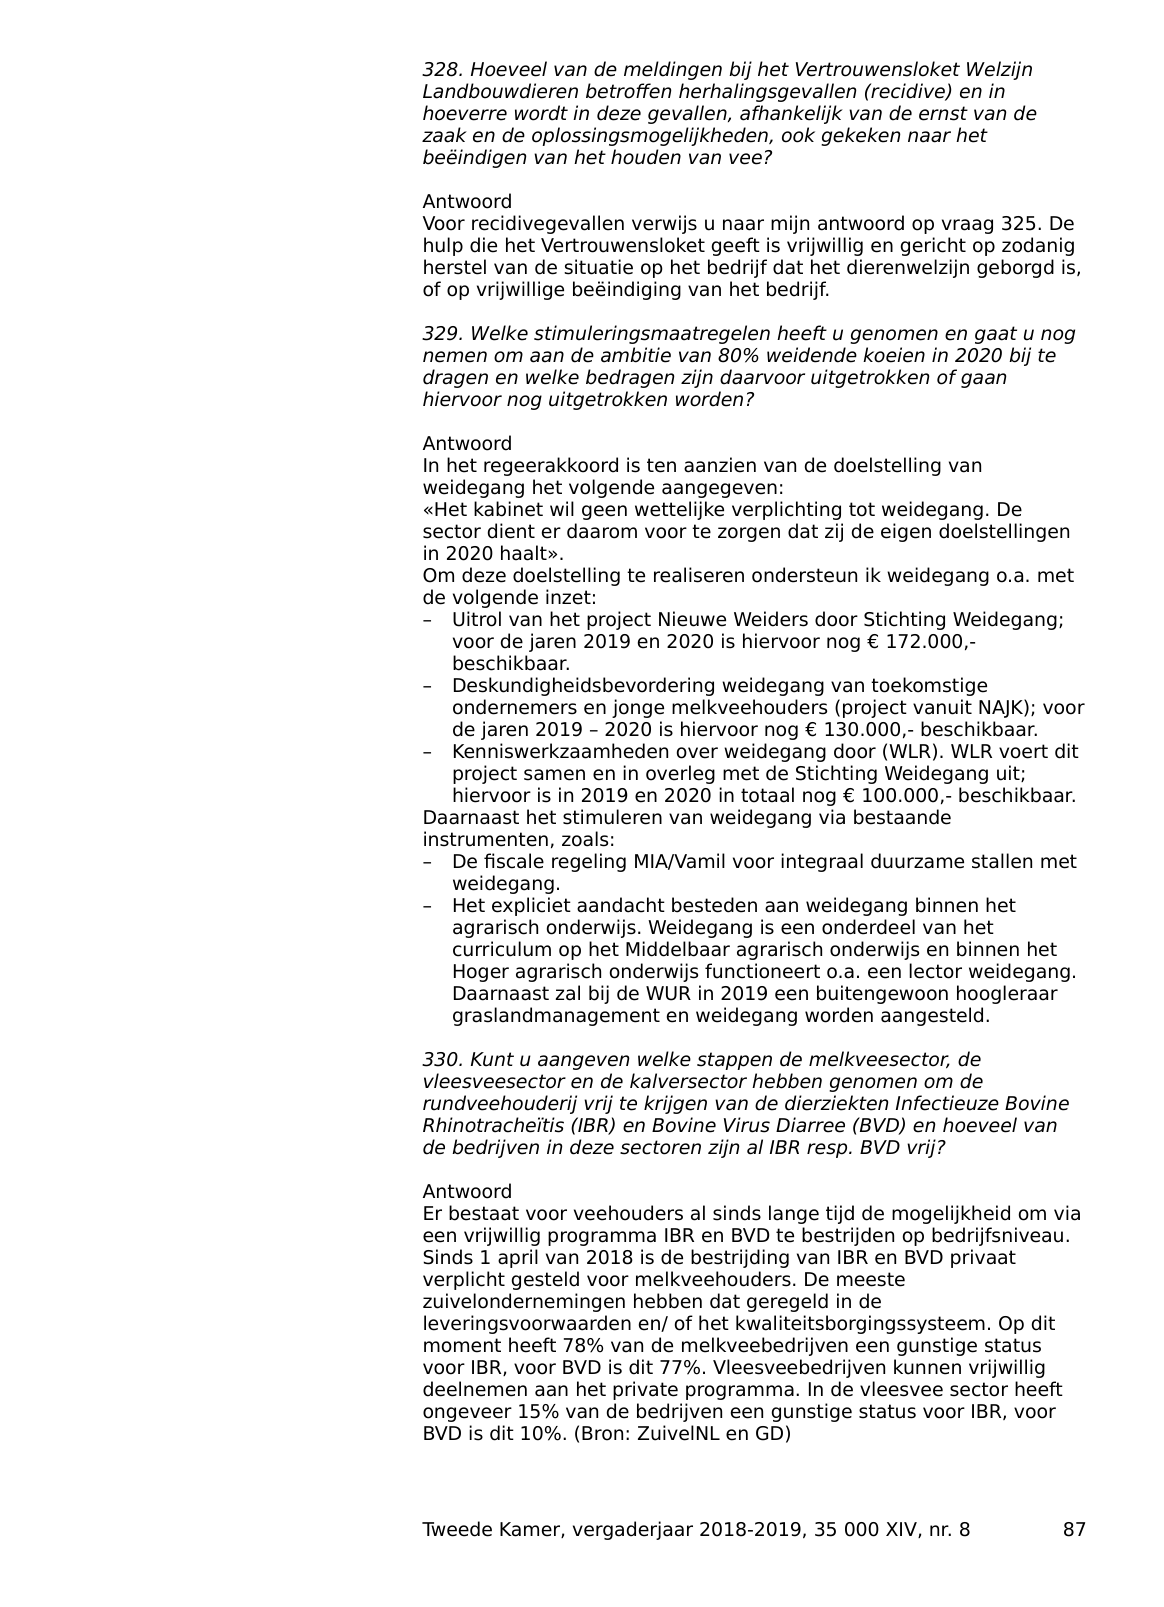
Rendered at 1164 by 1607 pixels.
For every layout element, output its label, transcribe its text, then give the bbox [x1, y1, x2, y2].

text – De fiscale regeling MIA/Vamil voor integraal duurzame stallen met weidegang. [422, 851, 1087, 895]
text – Kenniswerkzaamheden over weidegang door (WLR). WLR voert dit project samen en in overleg met de Stichting Weidegang uit; hiervoor is in 2019 en 2020 in totaal nog € 100.000,- beschikbaar. [422, 741, 1087, 807]
text In het regeerakkoord is ten aanzien van de doelstelling van weidegang het volgende aangegeven: [422, 455, 1087, 499]
text «Het kabinet wil geen wettelijke verplichting tot weidegang. De sector dient er daarom voor te zorgen dat zij de eigen doelstellingen in 2020 haalt». [422, 499, 1087, 565]
text – Deskundigheidsbevordering weidegang van toekomstige ondernemers en jonge melkveehouders (project vanuit NAJK); voor de jaren 2019 – 2020 is hiervoor nog € 130.000,- beschikbaar. [422, 675, 1087, 741]
text Antwoord [422, 1181, 1087, 1203]
text 328. Hoeveel van de meldingen bij het Vertrouwensloket Welzijn Landbouwdieren betroffen herhalingsgevallen (recidive) en in hoeverre wordt in deze gevallen, afhankelijk van de ernst van de zaak en de oplossingsmogelijkheden, ook gekeken naar het beëindigen van het houden van vee? [422, 59, 1087, 169]
text 330. Kunt u aangeven welke stappen de melkveesector, de vleesveesector en de kalversector hebben genomen om de rundveehouderij vrij te krijgen van de dierziekten Infectieuze Bovine Rhinotracheïtis (IBR) en Bovine Virus Diarree (BVD) en hoeveel van de bedrijven in deze sectoren zijn al IBR resp. BVD vrij? [422, 1049, 1087, 1159]
text Voor recidivegevallen verwijs u naar mijn antwoord op vraag 325. De hulp die het Vertrouwensloket geeft is vrijwillig en gericht op zodanig herstel van de situatie op het bedrijf dat het dierenwelzijn geborgd is, of op vrijwillige beëindiging van het bedrijf. [422, 213, 1087, 301]
text Er bestaat voor veehouders al sinds lange tijd de mogelijkheid om via een vrijwillig programma IBR en BVD te bestrijden op bedrijfsniveau. Sinds 1 april van 2018 is de bestrijding van IBR en BVD privaat verplicht gesteld voor melkveehouders. De meeste zuivelondernemingen hebben dat geregeld in de leveringsvoorwaarden en/ of het kwaliteitsborgingssysteem. Op dit moment heeft 78% van de melkveebedrijven een gunstige status voor IBR, voor BVD is dit 77%. Vleesveebedrijven kunnen vrijwillig deelnemen aan het private programma. In de vleesvee sector heeft ongeveer 15% van de bedrijven een gunstige status voor IBR, voor BVD is dit 10%. (Bron: ZuivelNL en GD) [422, 1203, 1087, 1445]
text Om deze doelstelling te realiseren ondersteun ik weidegang o.a. met de volgende inzet: [422, 565, 1087, 609]
text 329. Welke stimuleringsmaatregelen heeft u genomen en gaat u nog nemen om aan de ambitie van 80% weidende koeien in 2020 bij te dragen en welke bedragen zijn daarvoor uitgetrokken of gaan hiervoor nog uitgetrokken worden? [422, 323, 1087, 411]
text Antwoord [422, 433, 1087, 455]
text Daarnaast het stimuleren van weidegang via bestaande instrumenten, zoals: [422, 807, 1087, 851]
text Antwoord [422, 191, 1087, 213]
text – Uitrol van het project Nieuwe Weiders door Stichting Weidegang; voor de jaren 2019 en 2020 is hiervoor nog € 172.000,- beschikbaar. [422, 609, 1087, 675]
text – Het expliciet aandacht besteden aan weidegang binnen het agrarisch onderwijs. Weidegang is een onderdeel van het curriculum op het Middelbaar agrarisch onderwijs en binnen het Hoger agrarisch onderwijs functioneert o.a. een lector weidegang. Daarnaast zal bij de WUR in 2019 een buitengewoon hoogleraar graslandmanagement en weidegang worden aangesteld. [422, 895, 1087, 1027]
